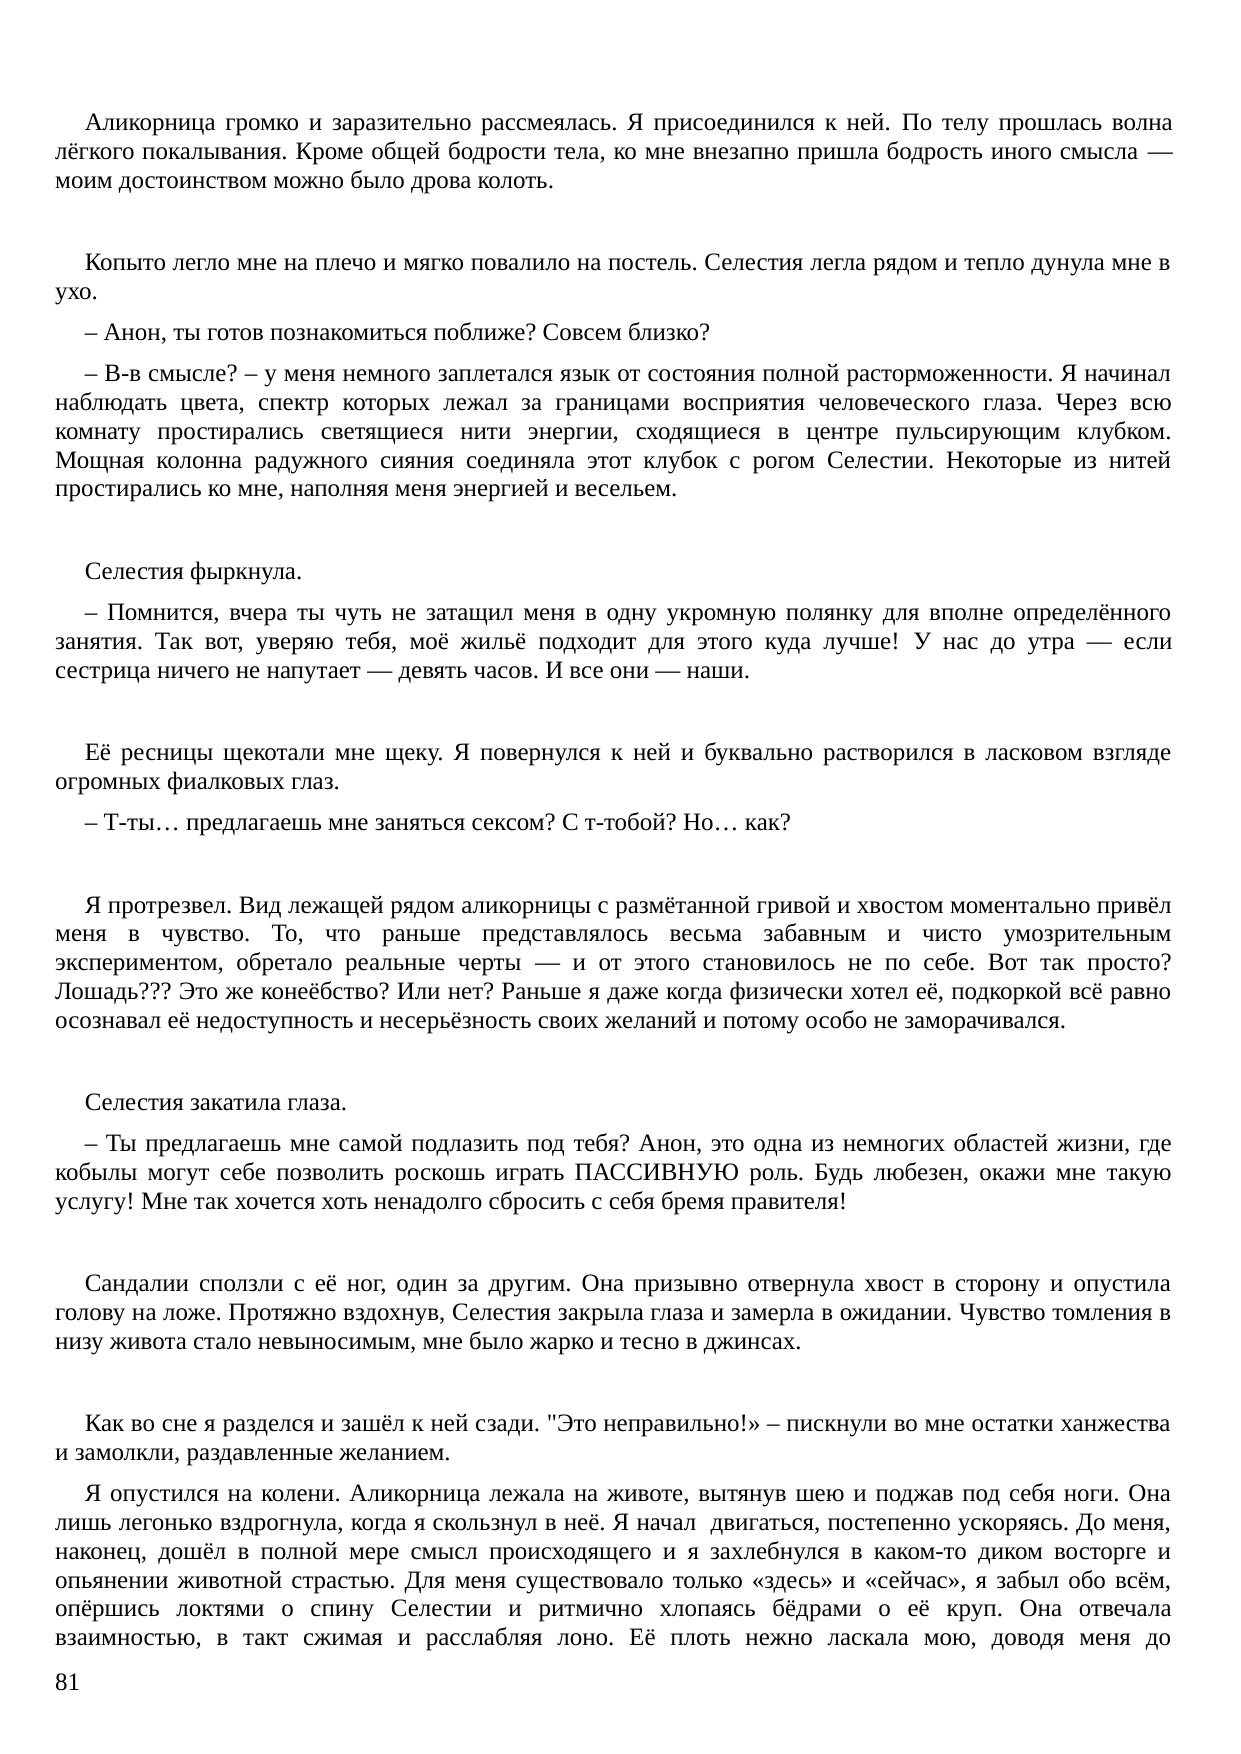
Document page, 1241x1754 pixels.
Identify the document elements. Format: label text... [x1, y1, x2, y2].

text – Ты предлагаешь мне самой подлазить под тебя? Анон, это одна из немногих областей жизни, где кобылы могут себе позволить роскошь играть ПАССИВНУЮ роль. Будь любезен, окажи мне такую услугу! Мне так хочется хоть ненадолго сбросить с себя бремя правителя! [55, 1128, 1173, 1215]
text Я протрезвел. Вид лежащей рядом аликорницы с размётанной гривой и хвостом моментально привёл меня в чувство. То, что раньше представлялось весьма забавным и чисто умозрительным экспериментом, обретало реальные черты — и от этого становилось не по себе. Вот так просто? Лошадь??? Это же конеёбство? Или нет? Раньше я даже когда физически хотел её, подкоркой всё равно осознавал её недоступность и несерьёзность своих желаний и потому особо не заморачивался. [55, 890, 1173, 1033]
text – Анон, ты готов познакомиться поближе? Совсем близко? [55, 317, 1173, 346]
text Селестия фыркнула. [55, 556, 1173, 585]
text Как во сне я разделся и зашёл к ней сзади. "Это неправильно!» – пискнули во мне остатки ханжества и замолкли, раздавленные желанием. [55, 1408, 1173, 1466]
text Копыто легло мне на плечо и мягко повалило на постель. Селестия легла рядом и тепло дунула мне в ухо. [55, 247, 1173, 305]
text – Помнится, вчера ты чуть не затащил меня в одну укромную полянку для вполне определённого занятия. Так вот, уверяю тебя, моё жильё подходит для этого куда лучше! У нас до утра — если сестрица ничего не напутает — девять часов. И все они — наши. [55, 597, 1173, 683]
text – В-в смысле? – у меня немного заплетался язык от состояния полной расторможенности. Я начинал наблюдать цвета, спектр которых лежал за границами восприятия человеческого глаза. Через всю комнату простирались светящиеся нити энергии, сходящиеся в центре пульсирующим клубком. Мощная колонна радужного сияния соединяла этот клубок с рогом Селестии. Некоторые из нитей простирались ко мне, наполняя меня энергией и весельем. [55, 358, 1173, 502]
text Сандалии сползли с её ног, один за другим. Она призывно отвернула хвост в сторону и опустила голову на ложе. Протяжно вздохнув, Селестия закрыла глаза и замерла в ожидании. Чувство томления в низу живота стало невыносимым, мне было жарко и тесно в джинсах. [55, 1268, 1173, 1355]
text Селестия закатила глаза. [55, 1087, 1173, 1116]
text – Т-ты… предлагаешь мне заняться сексом? С т-тобой? Но… как? [55, 807, 1173, 836]
text Её ресницы щекотали мне щеку. Я повернулся к ней и буквально растворился в ласковом взгляде огромных фиалковых глаз. [55, 737, 1173, 795]
text Аликорница громко и заразительно рассмеялась. Я присоединился к ней. По телу прошлась волна лёгкого покалывания. Кроме общей бодрости тела, ко мне внезапно пришла бодрость иного смысла — моим достоинством можно было дрова колоть. [55, 107, 1173, 193]
text Я опустился на колени. Аликорница лежала на животе, вытянув шею и поджав под себя ноги. Она лишь легонько вздрогнула, когда я скользнул в неё. Я начал двигаться, постепенно ускоряясь. До меня, наконец, дошёл в полной мере смысл происходящего и я захлебнулся в каком-то диком восторге и опьянении животной страстью. Для меня существовало только «здесь» и «сейчас», я забыл обо всём, опёршись локтями о спину Селестии и ритмично хлопаясь бёдрами о её круп. Она отвечала взаимностью, в такт сжимая и расслабляя лоно. Её плоть нежно ласкала мою, доводя меня до [55, 1478, 1173, 1651]
